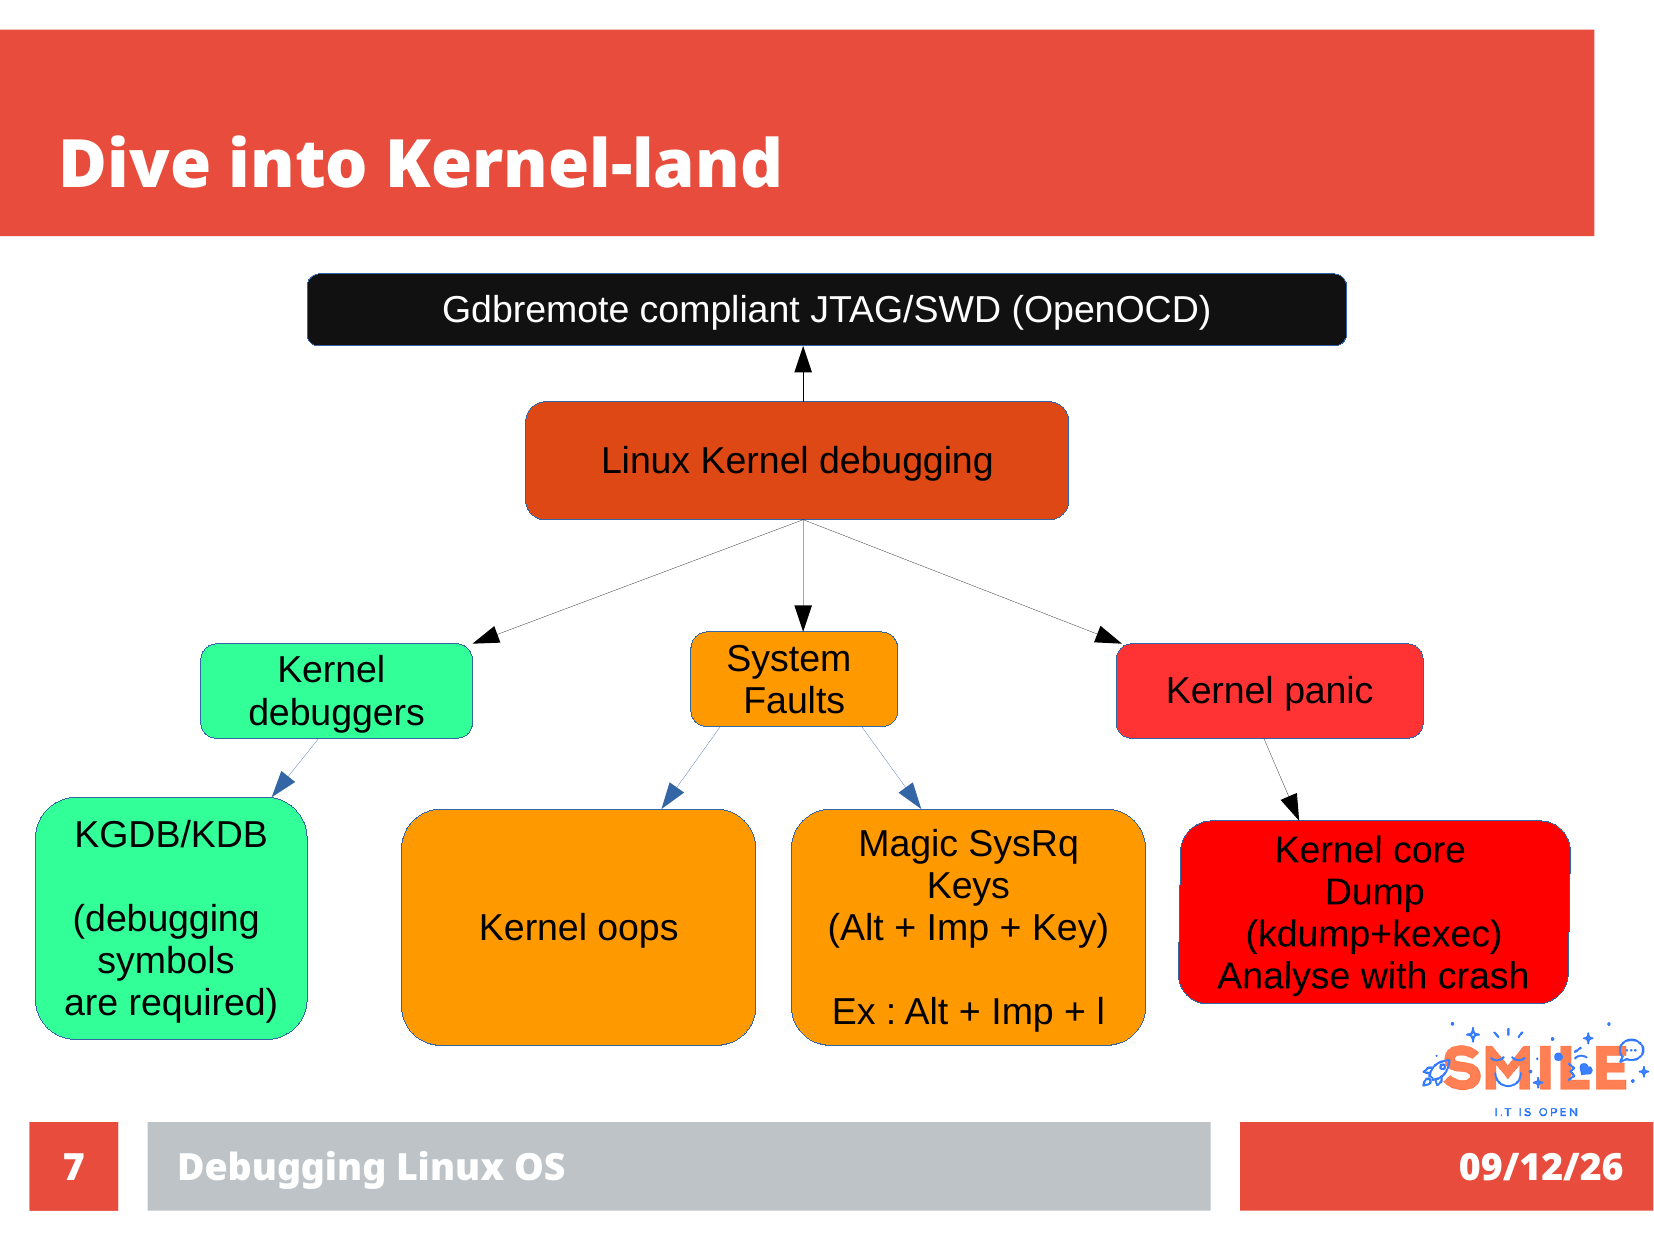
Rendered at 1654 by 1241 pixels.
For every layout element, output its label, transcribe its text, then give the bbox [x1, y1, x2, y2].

text_box Kernel core Dump (kdump+kexec) Analyse with crash [1178, 820, 1571, 1004]
text_box KGDB/KDB (debugging symbols are required) [35, 797, 308, 1040]
text_box Kernel oops [401, 809, 756, 1046]
text_box Kernel panic [1116, 643, 1424, 739]
text_box Gdbremote compliant JTAG/SWD (OpenOCD) [307, 273, 1347, 346]
text_box Linux Kernel debugging [525, 401, 1069, 520]
text_box System Faults [690, 631, 898, 727]
text_box Kernel debuggers [200, 643, 473, 739]
text_box Magic SysRq Keys (Alt + Imp + Key) Ex : Alt + Imp + l [791, 809, 1146, 1046]
title Dive into Kernel-land [59, 59, 1595, 207]
picture [1417, 1019, 1653, 1123]
